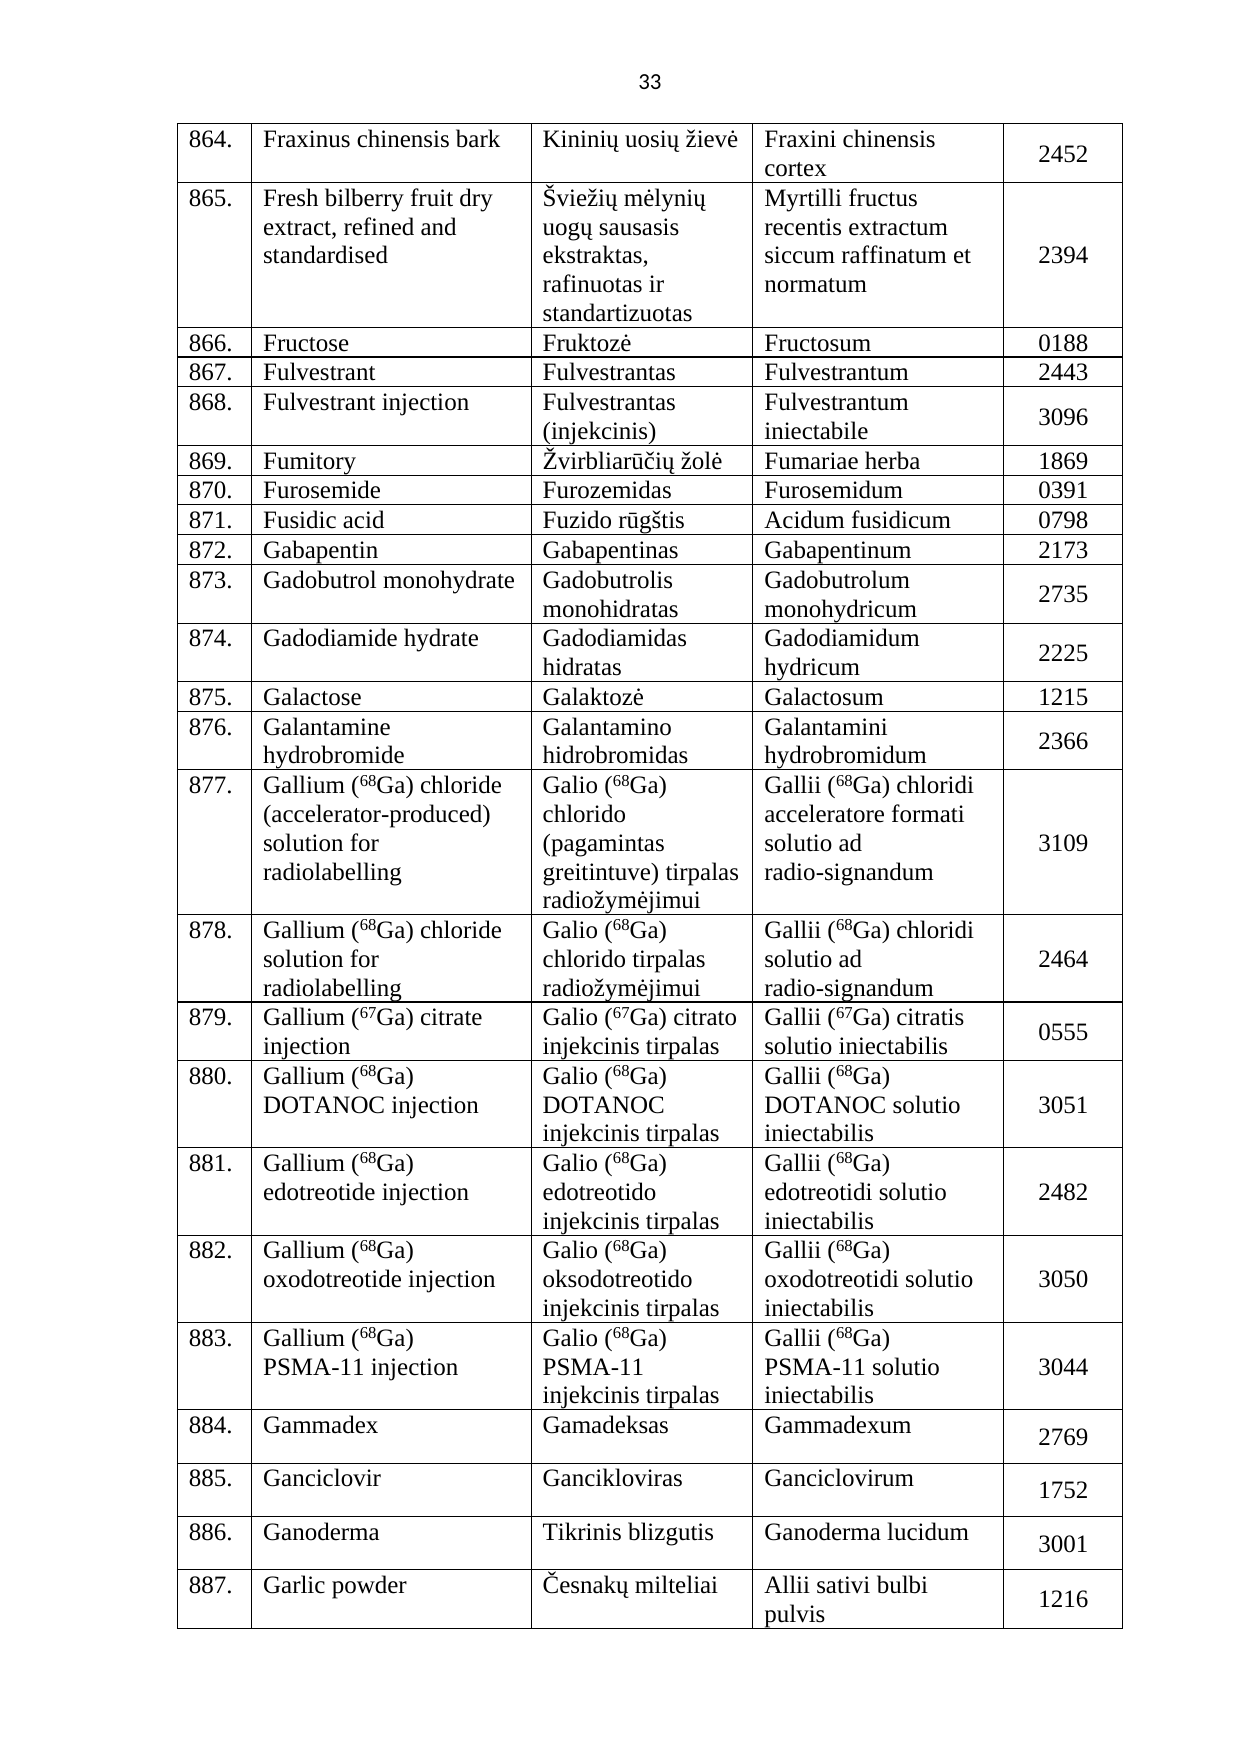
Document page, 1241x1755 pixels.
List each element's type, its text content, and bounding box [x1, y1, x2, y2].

table_cell 882. [178, 1236, 251, 1322]
table_cell 870. [178, 476, 251, 504]
table_cell 0555 [1004, 1003, 1122, 1060]
table_cell Galactose [252, 682, 531, 711]
table_cell 880. [178, 1061, 251, 1147]
table_cell Gallii (68Ga) PSMA‑11 solutio iniectabilis [753, 1323, 1003, 1409]
table_cell Gabapentinum [753, 535, 1003, 564]
table_cell Galio (68Ga) chlorido (pagamintas greitintuve) tirpalas radiožymėjimui [532, 770, 752, 914]
table_cell 1215 [1004, 682, 1122, 711]
table_cell Ganciclovir [252, 1464, 531, 1516]
table_cell Fulvestrantum [753, 358, 1003, 386]
table_cell 2173 [1004, 535, 1122, 564]
table_cell 884. [178, 1410, 251, 1462]
table_cell 879. [178, 1003, 251, 1060]
table_cell 1216 [1004, 1570, 1122, 1628]
table_cell Fulvestrantas [532, 358, 752, 386]
table_cell 2735 [1004, 565, 1122, 622]
table_cell 2366 [1004, 712, 1122, 769]
table_cell 875. [178, 682, 251, 711]
table_cell Allii sativi bulbi pulvis [753, 1570, 1003, 1628]
table_cell 881. [178, 1148, 251, 1234]
table_cell Gamadeksas [532, 1410, 752, 1462]
table_cell Fulvestrantum iniectabile [753, 387, 1003, 445]
table_cell Fraxinus chinensis bark [252, 124, 531, 182]
table_cell Gallium (67Ga) citrate injection [252, 1003, 531, 1060]
table_cell Myrtilli fructus recentis extractum siccum raffinatum et normatum [753, 183, 1003, 327]
table_cell 2464 [1004, 915, 1122, 1001]
table_cell Gabapentin [252, 535, 531, 564]
table_cell Gabapentinas [532, 535, 752, 564]
table_cell 1752 [1004, 1464, 1122, 1516]
table_cell 872. [178, 535, 251, 564]
table_cell Fructosum [753, 328, 1003, 356]
table_cell Furosemide [252, 476, 531, 504]
table_cell 873. [178, 565, 251, 622]
table_cell Fuzido rūgštis [532, 505, 752, 534]
table_cell Gallii (68Ga) edotreotidi solutio iniectabilis [753, 1148, 1003, 1234]
table_cell Furozemidas [532, 476, 752, 504]
table_cell Galantamino hidrobromidas [532, 712, 752, 769]
table_cell Gancikloviras [532, 1464, 752, 1516]
table_cell Garlic powder [252, 1570, 531, 1628]
table_cell Galio (68Ga) DOTANOC injekcinis tirpalas [532, 1061, 752, 1147]
table_cell Gadodiamide hydrate [252, 624, 531, 681]
table_cell 877. [178, 770, 251, 914]
table_cell 2225 [1004, 624, 1122, 681]
table_cell 3096 [1004, 387, 1122, 445]
table_cell Fulvestrant injection [252, 387, 531, 445]
table_cell 3044 [1004, 1323, 1122, 1409]
table_cell Fusidic acid [252, 505, 531, 534]
table_cell Ganoderma [252, 1517, 531, 1569]
table_cell Česnakų milteliai [532, 1570, 752, 1628]
table_cell Galio (68Ga) edotreotido injekcinis tirpalas [532, 1148, 752, 1234]
table_cell Gallium (68Ga) chloride (accelerator‑produced) solution for radiolabelling [252, 770, 531, 914]
table_cell 867. [178, 358, 251, 386]
table_cell 883. [178, 1323, 251, 1409]
table_cell Gallii (68Ga) DOTANOC solutio iniectabilis [753, 1061, 1003, 1147]
table_cell 871. [178, 505, 251, 534]
table_cell Galantamine hydrobromide [252, 712, 531, 769]
table_cell Žvirbliarūčių žolė [532, 446, 752, 474]
table_cell Fructose [252, 328, 531, 356]
table_cell Gallii (68Ga) chloridi solutio ad radio‑signandum [753, 915, 1003, 1001]
table_cell 876. [178, 712, 251, 769]
table_cell 2443 [1004, 358, 1122, 386]
table_cell Šviežių mėlynių uogų sausasis ekstraktas, rafinuotas ir standartizuotas [532, 183, 752, 327]
table_cell Gallium (68Ga) chloride solution for radiolabelling [252, 915, 531, 1001]
table_cell Galantamini hydrobromidum [753, 712, 1003, 769]
table_cell 3001 [1004, 1517, 1122, 1569]
table_cell 866. [178, 328, 251, 356]
table_cell Furosemidum [753, 476, 1003, 504]
table_cell 868. [178, 387, 251, 445]
table_cell Fulvestrantas (injekcinis) [532, 387, 752, 445]
table_cell Gammadexum [753, 1410, 1003, 1462]
table_cell 864. [178, 124, 251, 182]
table_cell Gadobutrolum monohydricum [753, 565, 1003, 622]
table_cell Gammadex [252, 1410, 531, 1462]
table_cell 0798 [1004, 505, 1122, 534]
table_cell Gadobutrol monohydrate [252, 565, 531, 622]
table_cell Ganciclovirum [753, 1464, 1003, 1516]
table_cell 0391 [1004, 476, 1122, 504]
table_cell Fumariae herba [753, 446, 1003, 474]
table_cell 886. [178, 1517, 251, 1569]
table_cell 3051 [1004, 1061, 1122, 1147]
table_cell Galactosum [753, 682, 1003, 711]
table_cell Kininių uosių žievė [532, 124, 752, 182]
table_cell Gallium (68Ga) oxodotreotide injection [252, 1236, 531, 1322]
table_cell 1869 [1004, 446, 1122, 474]
table_cell 2769 [1004, 1410, 1122, 1462]
table_cell Fresh bilberry fruit dry extract, refined and standardised [252, 183, 531, 327]
table_cell Fumitory [252, 446, 531, 474]
table_cell Tikrinis blizgutis [532, 1517, 752, 1569]
table_cell Fruktozė [532, 328, 752, 356]
table_cell 0188 [1004, 328, 1122, 356]
table_cell Gadobutrolis monohidratas [532, 565, 752, 622]
table_cell Fraxini chinensis cortex [753, 124, 1003, 182]
table_cell 3050 [1004, 1236, 1122, 1322]
table_cell Ganoderma lucidum [753, 1517, 1003, 1569]
table_cell 878. [178, 915, 251, 1001]
table_cell 869. [178, 446, 251, 474]
table_cell Acidum fusidicum [753, 505, 1003, 534]
table_cell 887. [178, 1570, 251, 1628]
table_cell Gallii (68Ga) chloridi acceleratore formati solutio ad radio‑signandum [753, 770, 1003, 914]
table_cell Gallii (68Ga) oxodotreotidi solutio iniectabilis [753, 1236, 1003, 1322]
table_cell 874. [178, 624, 251, 681]
table_cell 2482 [1004, 1148, 1122, 1234]
table_cell Galio (68Ga) oksodotreotido injekcinis tirpalas [532, 1236, 752, 1322]
table_cell Galaktozė [532, 682, 752, 711]
table_cell Galio (67Ga) citrato injekcinis tirpalas [532, 1003, 752, 1060]
table_cell 865. [178, 183, 251, 327]
table_cell Fulvestrant [252, 358, 531, 386]
table_cell 885. [178, 1464, 251, 1516]
table_cell Galio (68Ga) PSMA‑11 injekcinis tirpalas [532, 1323, 752, 1409]
table_cell Gallium (68Ga) edotreotide injection [252, 1148, 531, 1234]
table_cell Galio (68Ga) chlorido tirpalas radiožymėjimui [532, 915, 752, 1001]
table_cell Gadodiamidas hidratas [532, 624, 752, 681]
table_cell 2452 [1004, 124, 1122, 182]
table_cell Gallium (68Ga) DOTANOC injection [252, 1061, 531, 1147]
table_cell Gallii (67Ga) citratis solutio iniectabilis [753, 1003, 1003, 1060]
table_cell 2394 [1004, 183, 1122, 327]
table_cell 3109 [1004, 770, 1122, 914]
table_cell Gallium (68Ga) PSMA‑11 injection [252, 1323, 531, 1409]
table_cell Gadodiamidum hydricum [753, 624, 1003, 681]
